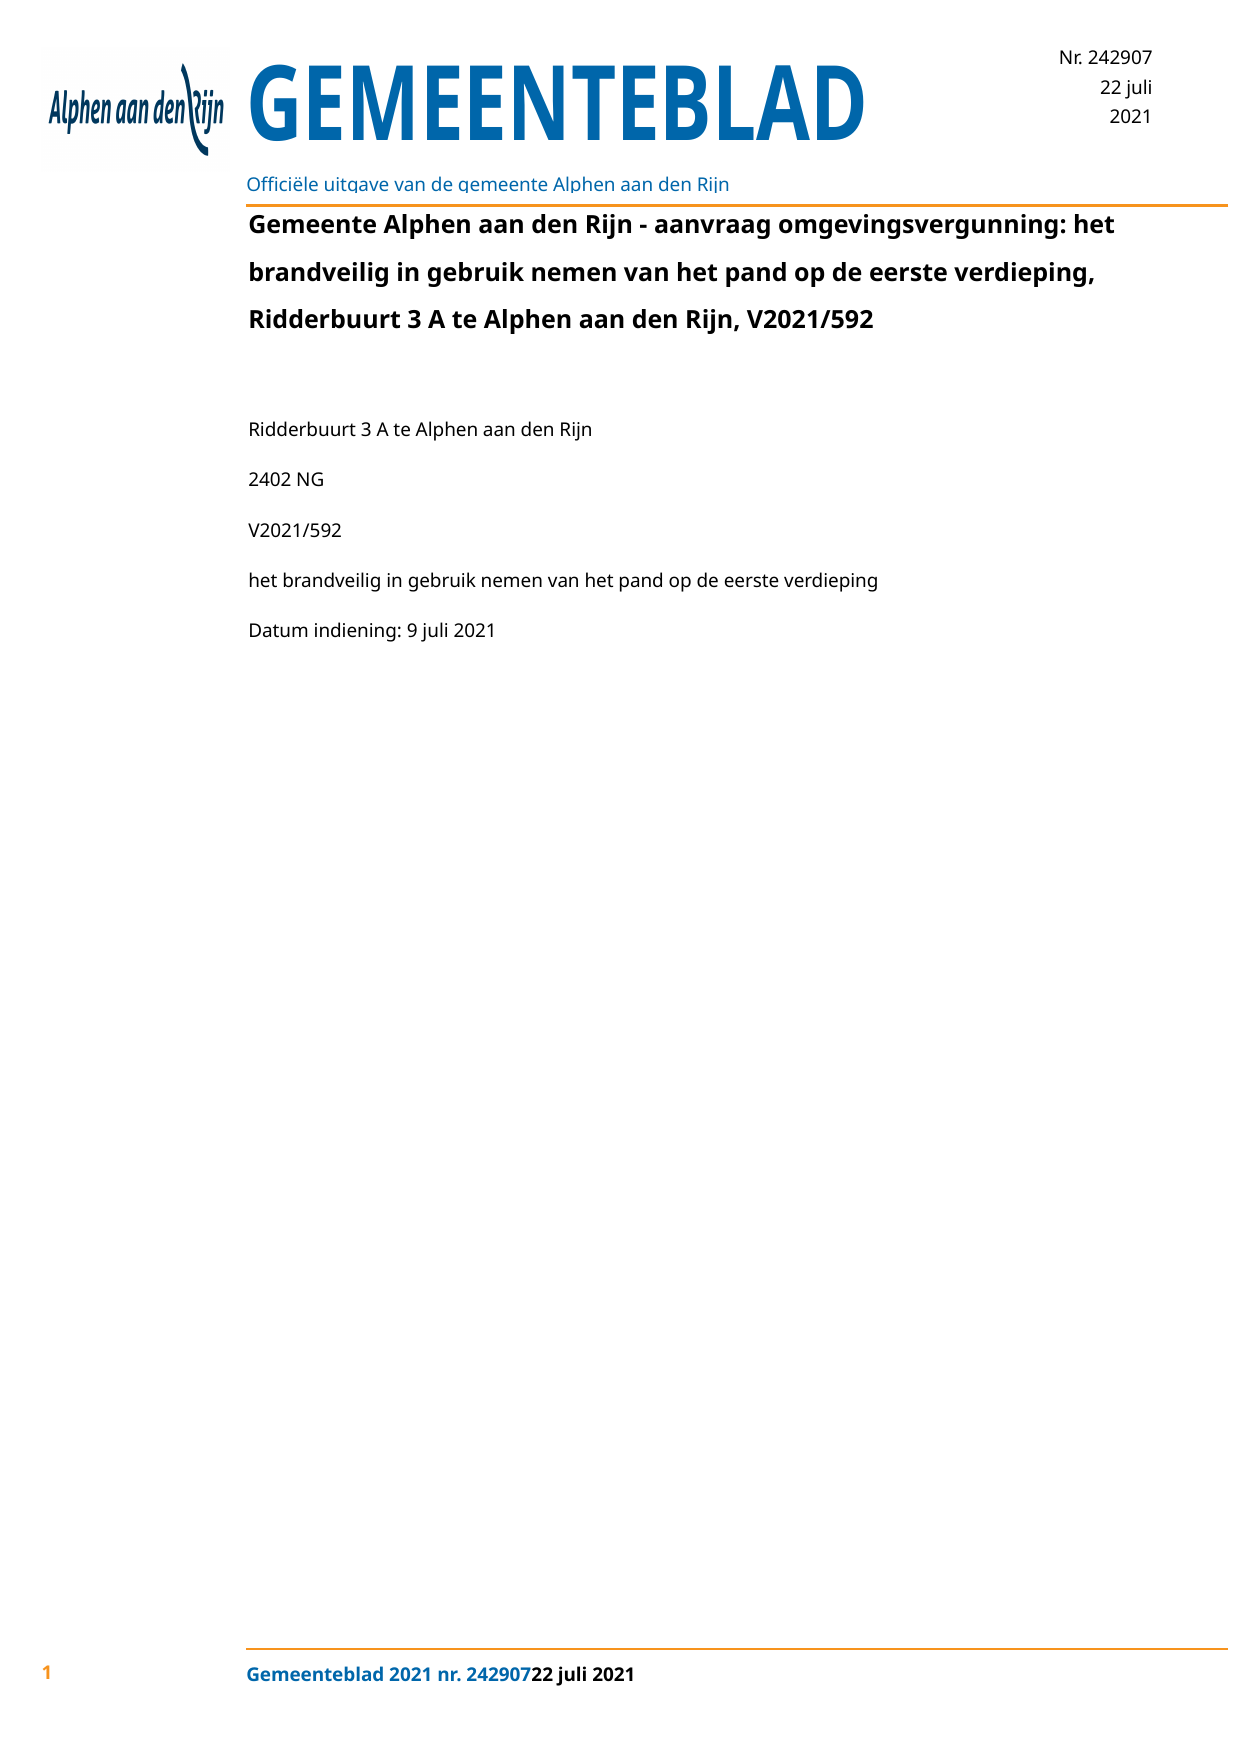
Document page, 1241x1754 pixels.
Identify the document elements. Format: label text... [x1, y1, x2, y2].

picture [41, 47, 231, 172]
text het brandveilig in gebruik nemen van het pand op de eerste verdieping [248, 567, 1152, 593]
text Datum indiening: 9 juli 2021 [248, 618, 1152, 643]
text Gemeente Alphen aan den Rijn - aanvraag omgevingsvergunning: het brandveilig in gebruik nemen van het pand op de eerste verdieping, Ridderbuurt 3 A te Alphen aan den Rijn, V2021/592 [248, 207, 1152, 336]
text V2021/592 [248, 517, 1152, 542]
text 2402 NG [248, 466, 1152, 492]
text Ridderbuurt 3 A te Alphen aan den Rijn [248, 416, 1152, 442]
